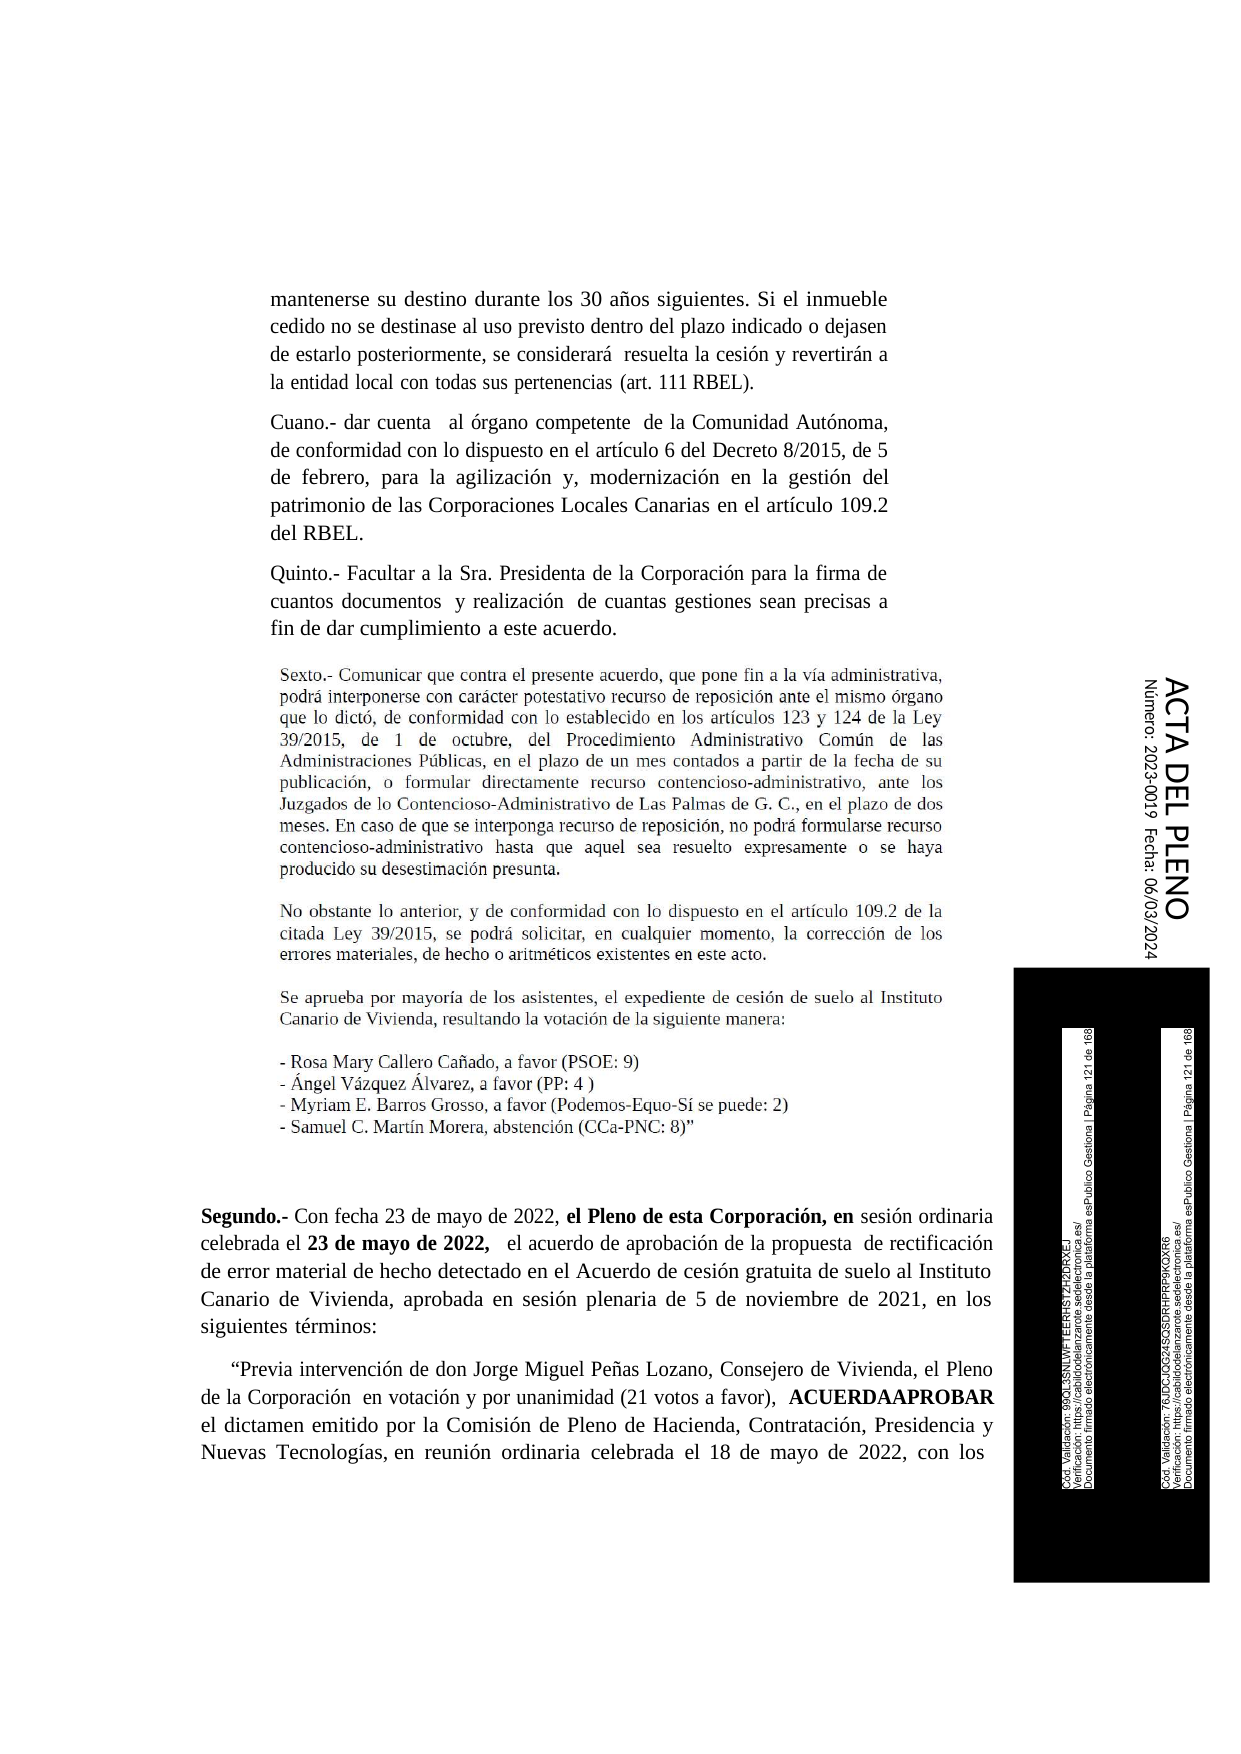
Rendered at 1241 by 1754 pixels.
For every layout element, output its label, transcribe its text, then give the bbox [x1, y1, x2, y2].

picture [1062, 1028, 1094, 1489]
text Segundo.- Con fecha 23 de mayo de 2022, el Pleno de esta Corporación, en sesión ordinaria celebrada el 23 de mayo de 2022, el acuerdo de aprobación de la propuesta de rectificación de error material de hecho detectado en el Acuerdo de cesión gratuita de suelo al Instituto Canario de Vivienda, aprobada en sesión plenaria de 5 de noviembre de 2021, en los siguientes términos: [200, 1203, 993, 1339]
picture [266, 660, 960, 1144]
text Quinto.- Facultar a la Sra. Presidenta de la Corporación para la firma de cuantos documentos y realización de cuantas gestiones sean precisas a fin de dar cumplimiento a este acuerdo. [270, 560, 889, 641]
text ACTA DEL PLENO [1161, 677, 1196, 967]
text Número: 2023-0019 Fecha: 06/03/2024 [1142, 679, 1161, 967]
text mantenerse su destino durante los 30 años siguientes. Si el inmueble cedido no se destinase al uso previsto dentro del plazo indicado o dejasen de estarlo posteriormente, se considerará resuelta la cesión y revertirán a la entidad local con todas sus pertenencias (art. 111 RBEL). [270, 286, 888, 394]
text Cuano.- dar cuenta al órgano competente de la Comunidad Autónoma, de conformidad con lo dispuesto en el artículo 6 del Decreto 8/2015, de 5 de febrero, para la agilización y, modernización en la gestión del patrimonio de las Corporaciones Locales Canarias en el artículo 109.2 del RBEL. [270, 409, 889, 545]
text “Previa intervención de don Jorge Miguel Peñas Lozano, Consejero de Vivienda, el Pleno de la Corporación en votación y por unanimidad (21 votos a favor), ACUERDAAPROBAR el dictamen emitido por la Comisión de Pleno de Hacienda, Contratación, Presidencia y Nuevas Tecnologías, en reunión ordinaria celebrada el 18 de mayo de 2022, con los [201, 1356, 994, 1464]
picture [1161, 1028, 1194, 1489]
